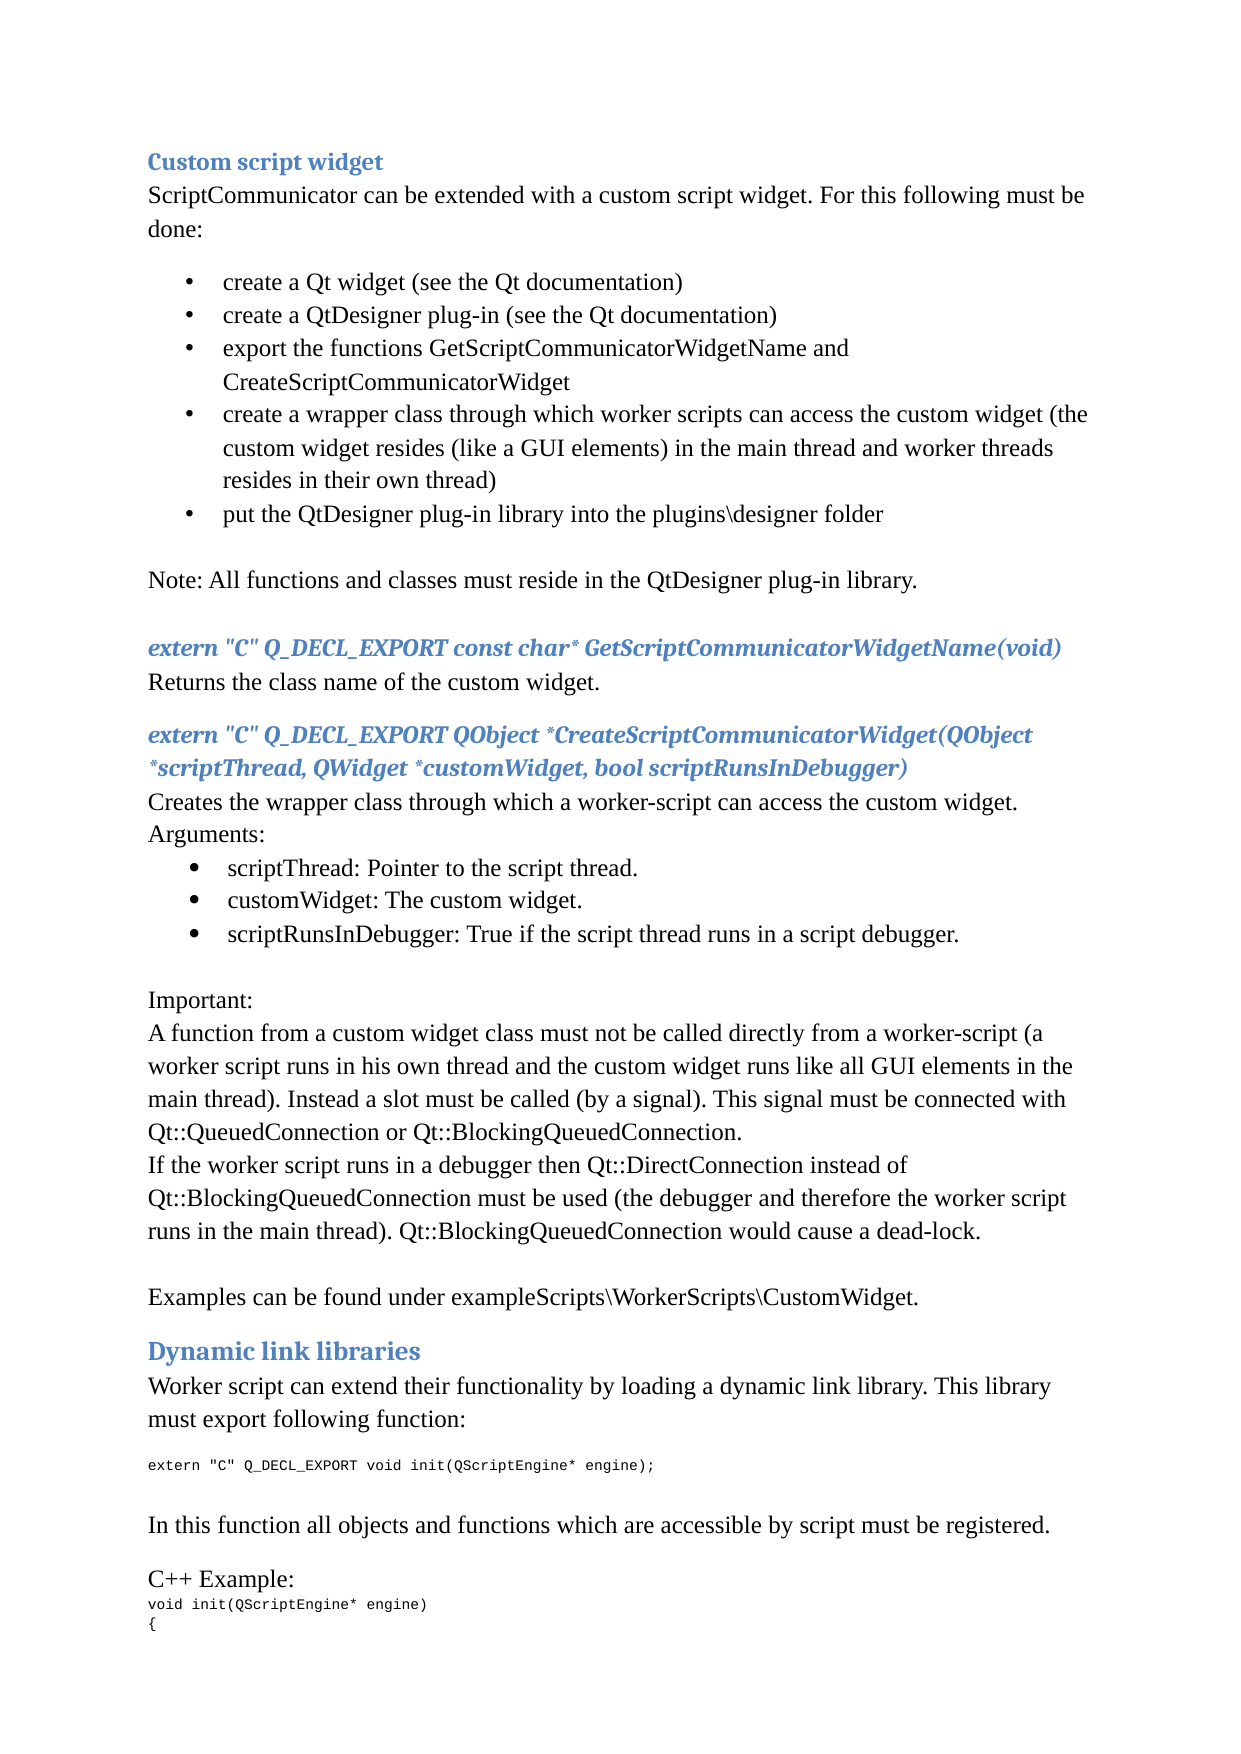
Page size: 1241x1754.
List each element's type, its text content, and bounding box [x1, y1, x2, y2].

text Returns the class name of the custom widget. [148, 667, 1093, 695]
list scriptRunsInDebugger: True if the script thread runs in a script debugger. [190, 919, 1093, 947]
list put the QtDesigner plug-in library into the plugins\designer folder [185, 499, 1093, 527]
text Creates the wrapper class through which a worker-script can access the custom widget. [148, 787, 1093, 815]
text Worker script can extend their functionality by loading a dynamic link library. This library must export following function: [148, 1371, 1093, 1433]
subtitle Dynamic link libraries [148, 1336, 1093, 1367]
text Important: A function from a custom widget class must not be called directly from a worker-script (a worker script runs in his own thread and the custom widget runs like all GUI elements in the main thread). Instead a slot must be called (by a signal). This signal must be connected with Qt::QueuedConnection or Qt::BlockingQueuedConnection. [148, 985, 1093, 1146]
text Note: All functions and classes must reside in the QtDesigner plug-in library. [148, 565, 1093, 593]
subtitle extern "C" Q_DECL_EXPORT const char* GetScriptCommunicatorWidgetName(void) [148, 634, 1093, 662]
text { [148, 1616, 1093, 1633]
text Examples can be found under exampleScripts\WorkerScripts\CustomWidget. [148, 1282, 1093, 1311]
text Arguments: [148, 819, 1093, 848]
list create a Qt widget (see the Qt documentation) [185, 267, 1093, 296]
text If the worker script runs in a debugger then Qt::DirectConnection instead of Qt::BlockingQueuedConnection must be used (the debugger and therefore the worker script runs in the main thread). Qt::BlockingQueuedConnection would cause a dead-lock. [148, 1150, 1093, 1244]
list export the functions GetScriptCommunicatorWidgetName and CreateScriptCommunicatorWidget [185, 333, 1093, 395]
list create a QtDesigner plug-in (see the Qt documentation) [185, 301, 1093, 329]
subtitle Custom script widget [148, 148, 1093, 176]
list customWidget: The custom widget. [190, 886, 1093, 914]
list scriptThread: Pointer to the script thread. [190, 853, 1093, 881]
text extern "C" Q_DECL_EXPORT void init(QScriptEngine* engine); [148, 1458, 1093, 1475]
text In this function all objects and functions which are accessible by script must be registered. [148, 1510, 1093, 1539]
list create a wrapper class through which worker scripts can access the custom widget (the custom widget resides (like a GUI elements) in the main thread and worker threads resides in their own thread) [185, 399, 1093, 494]
text ScriptCommunicator can be extended with a custom script widget. For this following must be done: [148, 181, 1093, 242]
text void init(QScriptEngine* engine) [148, 1597, 1093, 1614]
text C++ Example: [148, 1564, 1093, 1593]
subtitle extern "C" Q_DECL_EXPORT QObject *CreateScriptCommunicatorWidget(QObject *scriptThread, QWidget *customWidget, bool scriptRunsInDebugger) [148, 721, 1093, 782]
